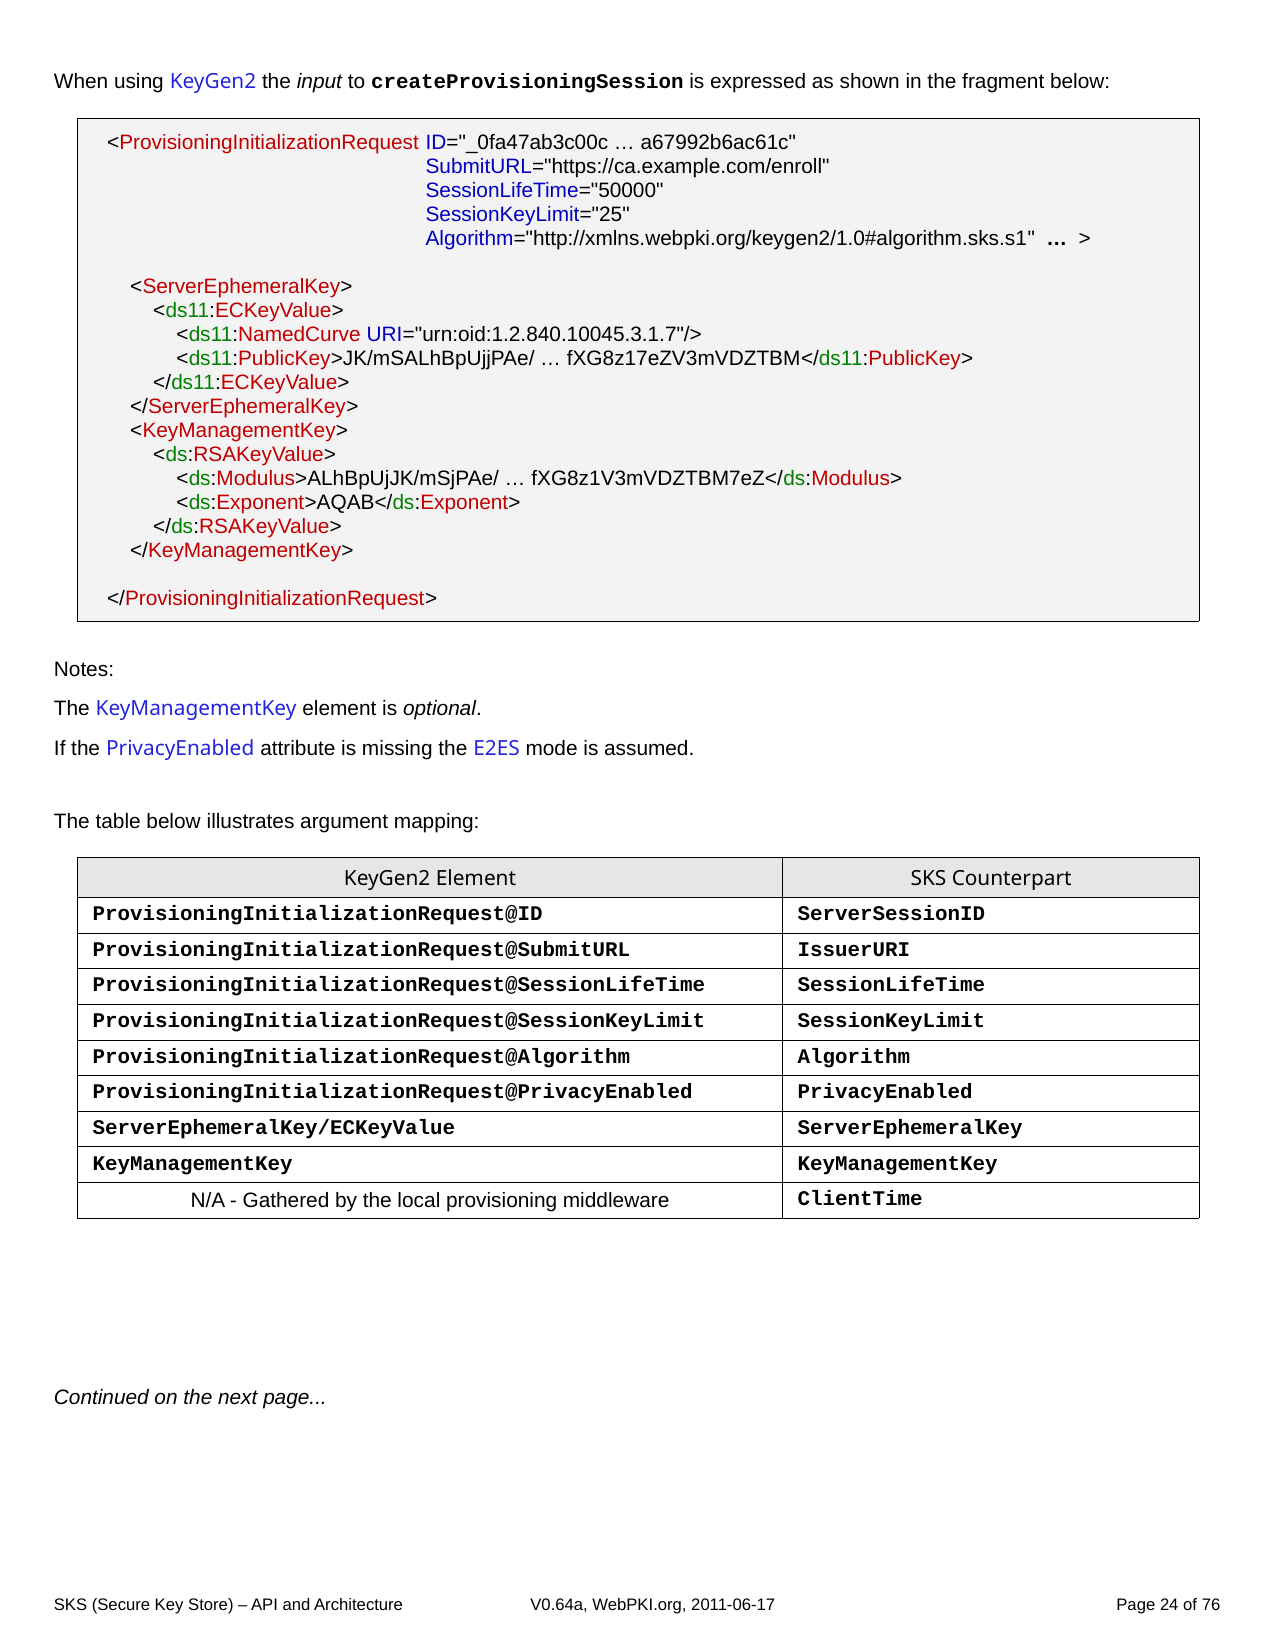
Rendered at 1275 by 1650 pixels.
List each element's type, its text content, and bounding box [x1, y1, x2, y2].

text Continued on the next page... [54, 1385, 1221, 1409]
table_cell ProvisioningInitializationRequest@SessionLifeTime [78, 969, 782, 1004]
table_cell ProvisioningInitializationRequest@PrivacyEnabled [78, 1076, 782, 1111]
table_cell SessionLifeTime [783, 969, 1199, 1004]
table_cell ClientTime [783, 1183, 1199, 1218]
table_cell ServerSessionID [783, 898, 1199, 933]
table_cell N/A - Gathered by the local provisioning middleware [78, 1183, 782, 1218]
table_cell ProvisioningInitializationRequest@Algorithm [78, 1041, 782, 1075]
table_cell ProvisioningInitializationRequest@SubmitURL [78, 934, 782, 968]
text Notes: [54, 657, 1221, 681]
table_cell KeyManagementKey [783, 1147, 1199, 1182]
table_cell ServerEphemeralKey/ECKeyValue [78, 1112, 782, 1146]
table_cell SessionKeyLimit [783, 1005, 1199, 1039]
text When using KeyGen2 the input to createProvisioningSession is expressed as shown in the fragment below: [54, 66, 1221, 118]
table_header KeyGen2 Element [78, 858, 782, 897]
table_cell IssuerURI [783, 934, 1199, 968]
table_cell KeyManagementKey [78, 1147, 782, 1182]
table_header <ProvisioningInitializationRequest ID="_0fa47ab3c00c … a67992b6ac61c" SubmitURL="https://ca.example.com/enroll" SessionLifeTime="50000" SessionKeyLimit="25" Algorithm="http://xmlns.webpki.org/keygen2/1.0#algorithm.sks.s1" … > <ServerEphemeralKey> <ds11:ECKeyValue> <ds11:NamedCurve URI="urn:oid:1.2.840.10045.3.1.7"/> <ds11:PublicKey>JK/mSALhBpUjjPAe/ … fXG8z17eZV3mVDZTBM</ds11:PublicKey> </ds11:ECKeyValue> </ServerEphemeralKey> <KeyManagementKey> <ds:RSAKeyValue> <ds:Modulus>ALhBpUjJK/mSjPAe/ … fXG8z1V3mVDZTBM7eZ</ds:Modulus> <ds:Exponent>AQAB</ds:Exponent> </ds:RSAKeyValue> </KeyManagementKey> </ProvisioningInitializationRequest> [78, 119, 1199, 621]
table_cell ProvisioningInitializationRequest@ID [78, 898, 782, 933]
table_cell ProvisioningInitializationRequest@SessionKeyLimit [78, 1005, 782, 1039]
table_cell ServerEphemeralKey [783, 1112, 1199, 1146]
text If the PrivacyEnabled attribute is missing the E2ES mode is assumed. [54, 733, 1221, 761]
text The table below illustrates argument mapping: [54, 809, 1221, 857]
table_cell Algorithm [783, 1041, 1199, 1075]
table_header SKS Counterpart [783, 858, 1199, 897]
text The KeyManagementKey element is optional. [54, 693, 1221, 721]
table_cell PrivacyEnabled [783, 1076, 1199, 1111]
